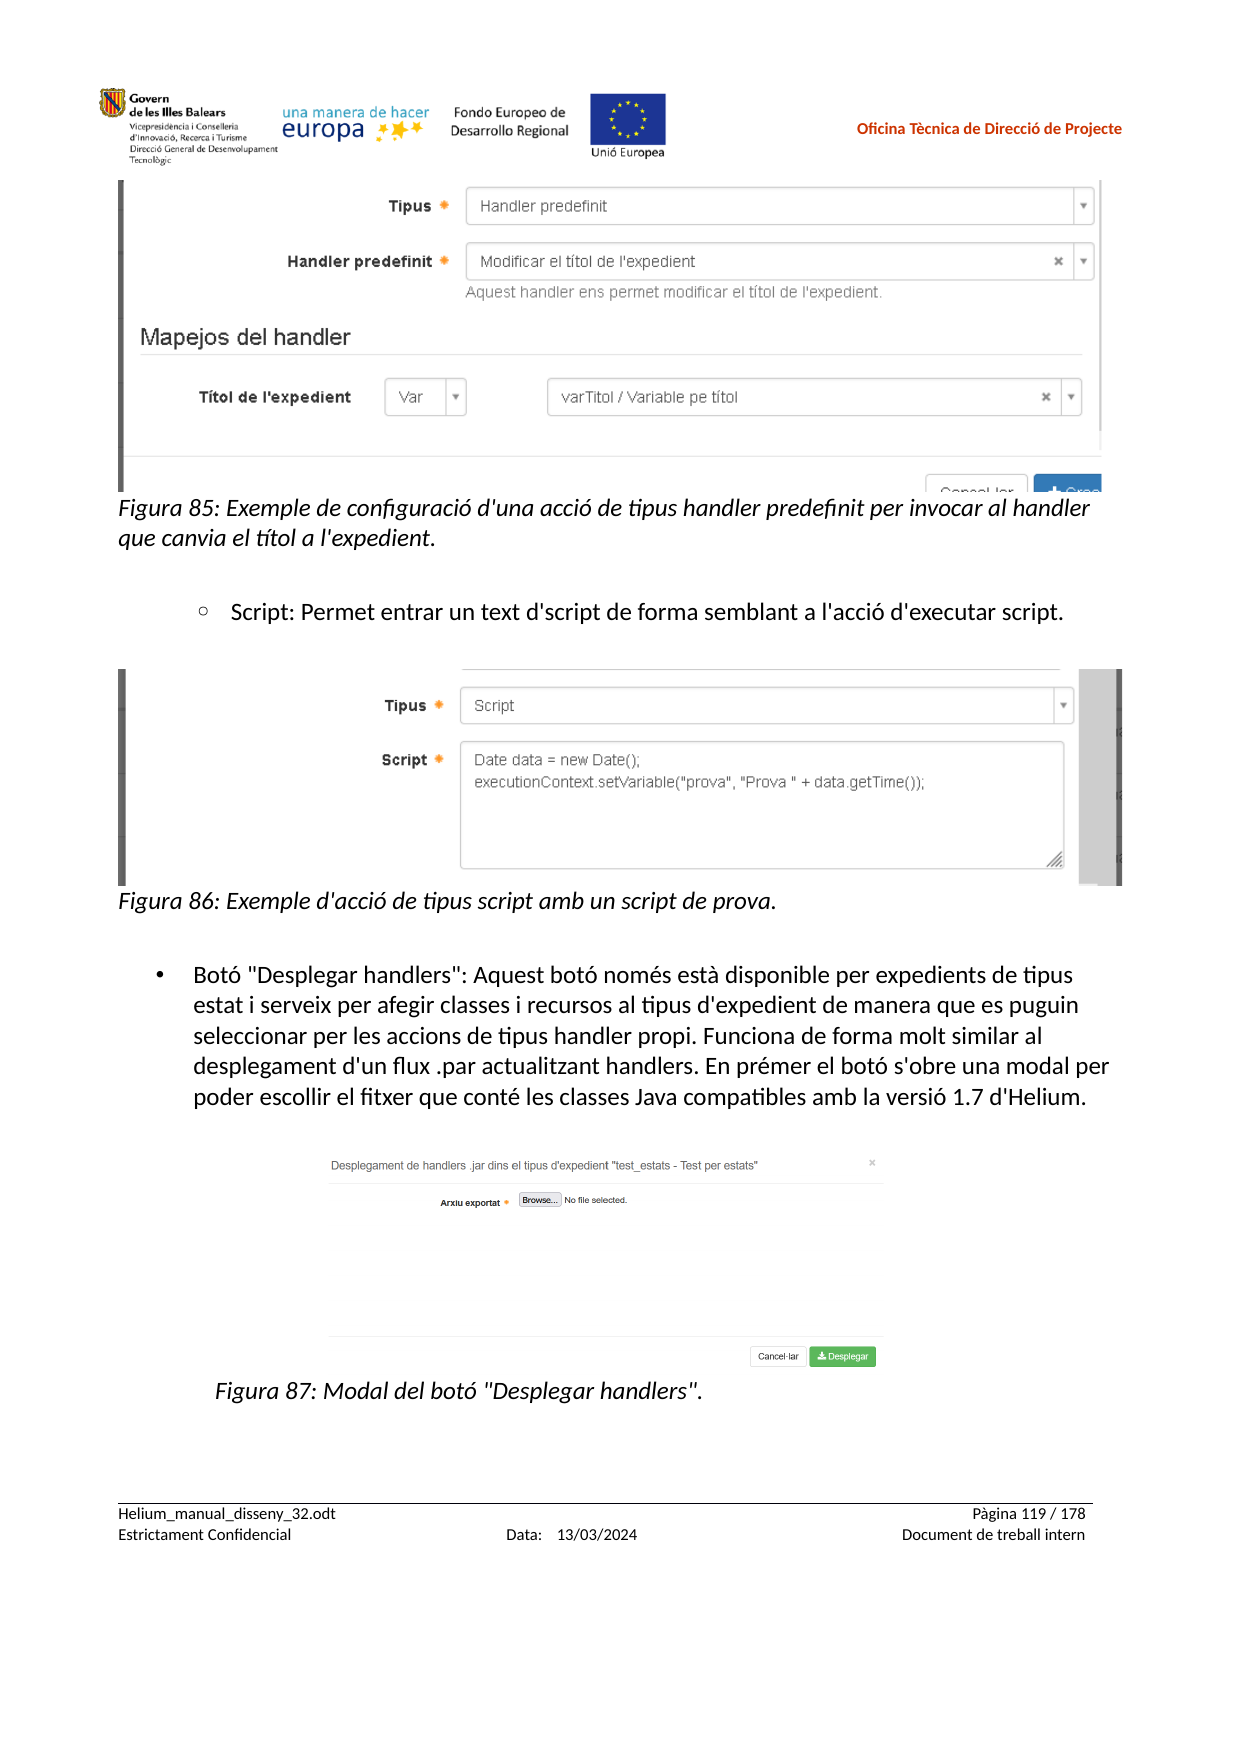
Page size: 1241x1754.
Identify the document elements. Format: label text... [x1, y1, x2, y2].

picture [328, 1151, 884, 1375]
list Botó "Desplegar handlers": Aquest botó només està disponible per expedients de tipus estat i serveix per afegir classes i recursos al tipus d'expedient de manera que es puguin seleccionar per les accions de tipus handler propi. Funciona de forma molt similar al desplegament d'un flux .par actualitzant handlers. En prémer el botó s'obre una modal per poder escollir el fitxer que conté les classes Java compatibles amb la versió 1.7 d'Helium. [156, 959, 1122, 1111]
text Figura 85: Exemple de configuració d'una acció de tipus handler predefinit per invocar al handler que canvia el títol a l'expedient. [118, 492, 1122, 553]
text Figura 86: Exemple d'acció de tipus script amb un script de prova. [118, 886, 1122, 916]
list Script: Permet entrar un text d'script de forma semblant a l'acció d'executar script. [193, 596, 1122, 626]
picture [118, 180, 1123, 492]
picture [118, 669, 1123, 886]
picture [99, 87, 668, 166]
text Figura 87: Modal del botó "Desplegar handlers". [215, 1375, 997, 1406]
